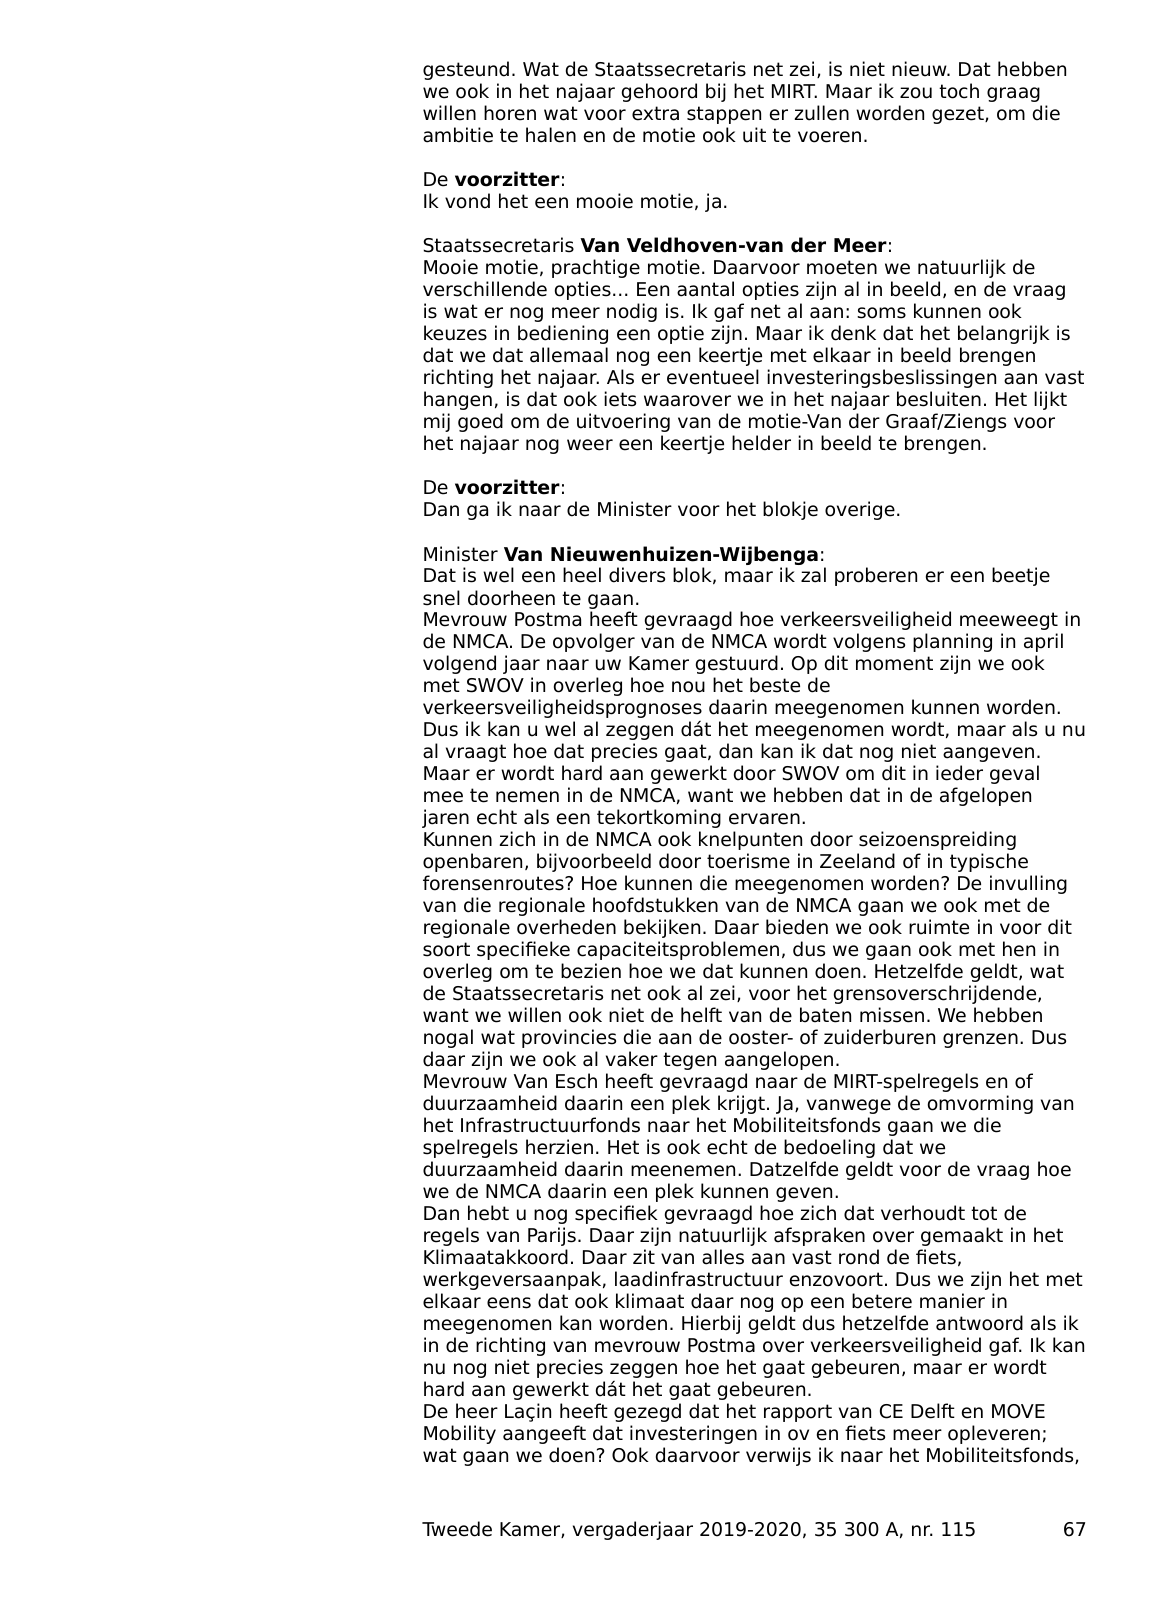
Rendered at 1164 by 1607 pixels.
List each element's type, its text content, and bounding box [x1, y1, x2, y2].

text Mevrouw Postma heeft gevraagd hoe verkeersveiligheid meeweegt in de NMCA. De opvolger van de NMCA wordt volgens planning in april volgend jaar naar uw Kamer gestuurd. Op dit moment zijn we ook met SWOV in overleg hoe nou het beste de verkeersveiligheidsprognoses daarin meegenomen kunnen worden. Dus ik kan u wel al zeggen dát het meegenomen wordt, maar als u nu al vraagt hoe dat precies gaat, dan kan ik dat nog niet aangeven. Maar er wordt hard aan gewerkt door SWOV om dit in ieder geval mee te nemen in de NMCA, want we hebben dat in de afgelopen jaren echt als een tekortkoming ervaren. [422, 609, 1087, 829]
text Mevrouw Van Esch heeft gevraagd naar de MIRT-spelregels en of duurzaamheid daarin een plek krijgt. Ja, vanwege de omvorming van het Infrastructuurfonds naar het Mobiliteitsfonds gaan we die spelregels herzien. Het is ook echt de bedoeling dat we duurzaamheid daarin meenemen. Datzelfde geldt voor de vraag hoe we de NMCA daarin een plek kunnen geven. [422, 1071, 1087, 1203]
text Minister Van Nieuwenhuizen-Wijbenga: [422, 543, 1087, 565]
text De voorzitter: [422, 477, 1087, 499]
text Ik vond het een mooie motie, ja. [422, 191, 1087, 213]
text Dan ga ik naar de Minister voor het blokje overige. [422, 499, 1087, 521]
text gesteund. Wat de Staatssecretaris net zei, is niet nieuw. Dat hebben we ook in het najaar gehoord bij het MIRT. Maar ik zou toch graag willen horen wat voor extra stappen er zullen worden gezet, om die ambitie te halen en de motie ook uit te voeren. [422, 59, 1087, 147]
text De heer Laçin heeft gezegd dat het rapport van CE Delft en MOVE Mobility aangeeft dat investeringen in ov en fiets meer opleveren; wat gaan we doen? Ook daarvoor verwijs ik naar het Mobiliteitsfonds, [422, 1401, 1087, 1467]
text Staatssecretaris Van Veldhoven-van der Meer: [422, 235, 1087, 257]
text Mooie motie, prachtige motie. Daarvoor moeten we natuurlijk de verschillende opties... Een aantal opties zijn al in beeld, en de vraag is wat er nog meer nodig is. Ik gaf net al aan: soms kunnen ook keuzes in bediening een optie zijn. Maar ik denk dat het belangrijk is dat we dat allemaal nog een keertje met elkaar in beeld brengen richting het najaar. Als er eventueel investeringsbeslissingen aan vast hangen, is dat ook iets waarover we in het najaar besluiten. Het lijkt mij goed om de uitvoering van de motie-Van der Graaf/Ziengs voor het najaar nog weer een keertje helder in beeld te brengen. [422, 257, 1087, 455]
text Dat is wel een heel divers blok, maar ik zal proberen er een beetje snel doorheen te gaan. [422, 565, 1087, 609]
text Kunnen zich in de NMCA ook knelpunten door seizoenspreiding openbaren, bijvoorbeeld door toerisme in Zeeland of in typische forensenroutes? Hoe kunnen die meegenomen worden? De invulling van die regionale hoofdstukken van de NMCA gaan we ook met de regionale overheden bekijken. Daar bieden we ook ruimte in voor dit soort specifieke capaciteitsproblemen, dus we gaan ook met hen in overleg om te bezien hoe we dat kunnen doen. Hetzelfde geldt, wat de Staatssecretaris net ook al zei, voor het grensoverschrijdende, want we willen ook niet de helft van de baten missen. We hebben nogal wat provincies die aan de ooster- of zuiderburen grenzen. Dus daar zijn we ook al vaker tegen aangelopen. [422, 829, 1087, 1071]
text De voorzitter: [422, 169, 1087, 191]
text Dan hebt u nog specifiek gevraagd hoe zich dat verhoudt tot de regels van Parijs. Daar zijn natuurlijk afspraken over gemaakt in het Klimaatakkoord. Daar zit van alles aan vast rond de fiets, werkgeversaanpak, laadinfrastructuur enzovoort. Dus we zijn het met elkaar eens dat ook klimaat daar nog op een betere manier in meegenomen kan worden. Hierbij geldt dus hetzelfde antwoord als ik in de richting van mevrouw Postma over verkeersveiligheid gaf. Ik kan nu nog niet precies zeggen hoe het gaat gebeuren, maar er wordt hard aan gewerkt dát het gaat gebeuren. [422, 1203, 1087, 1401]
